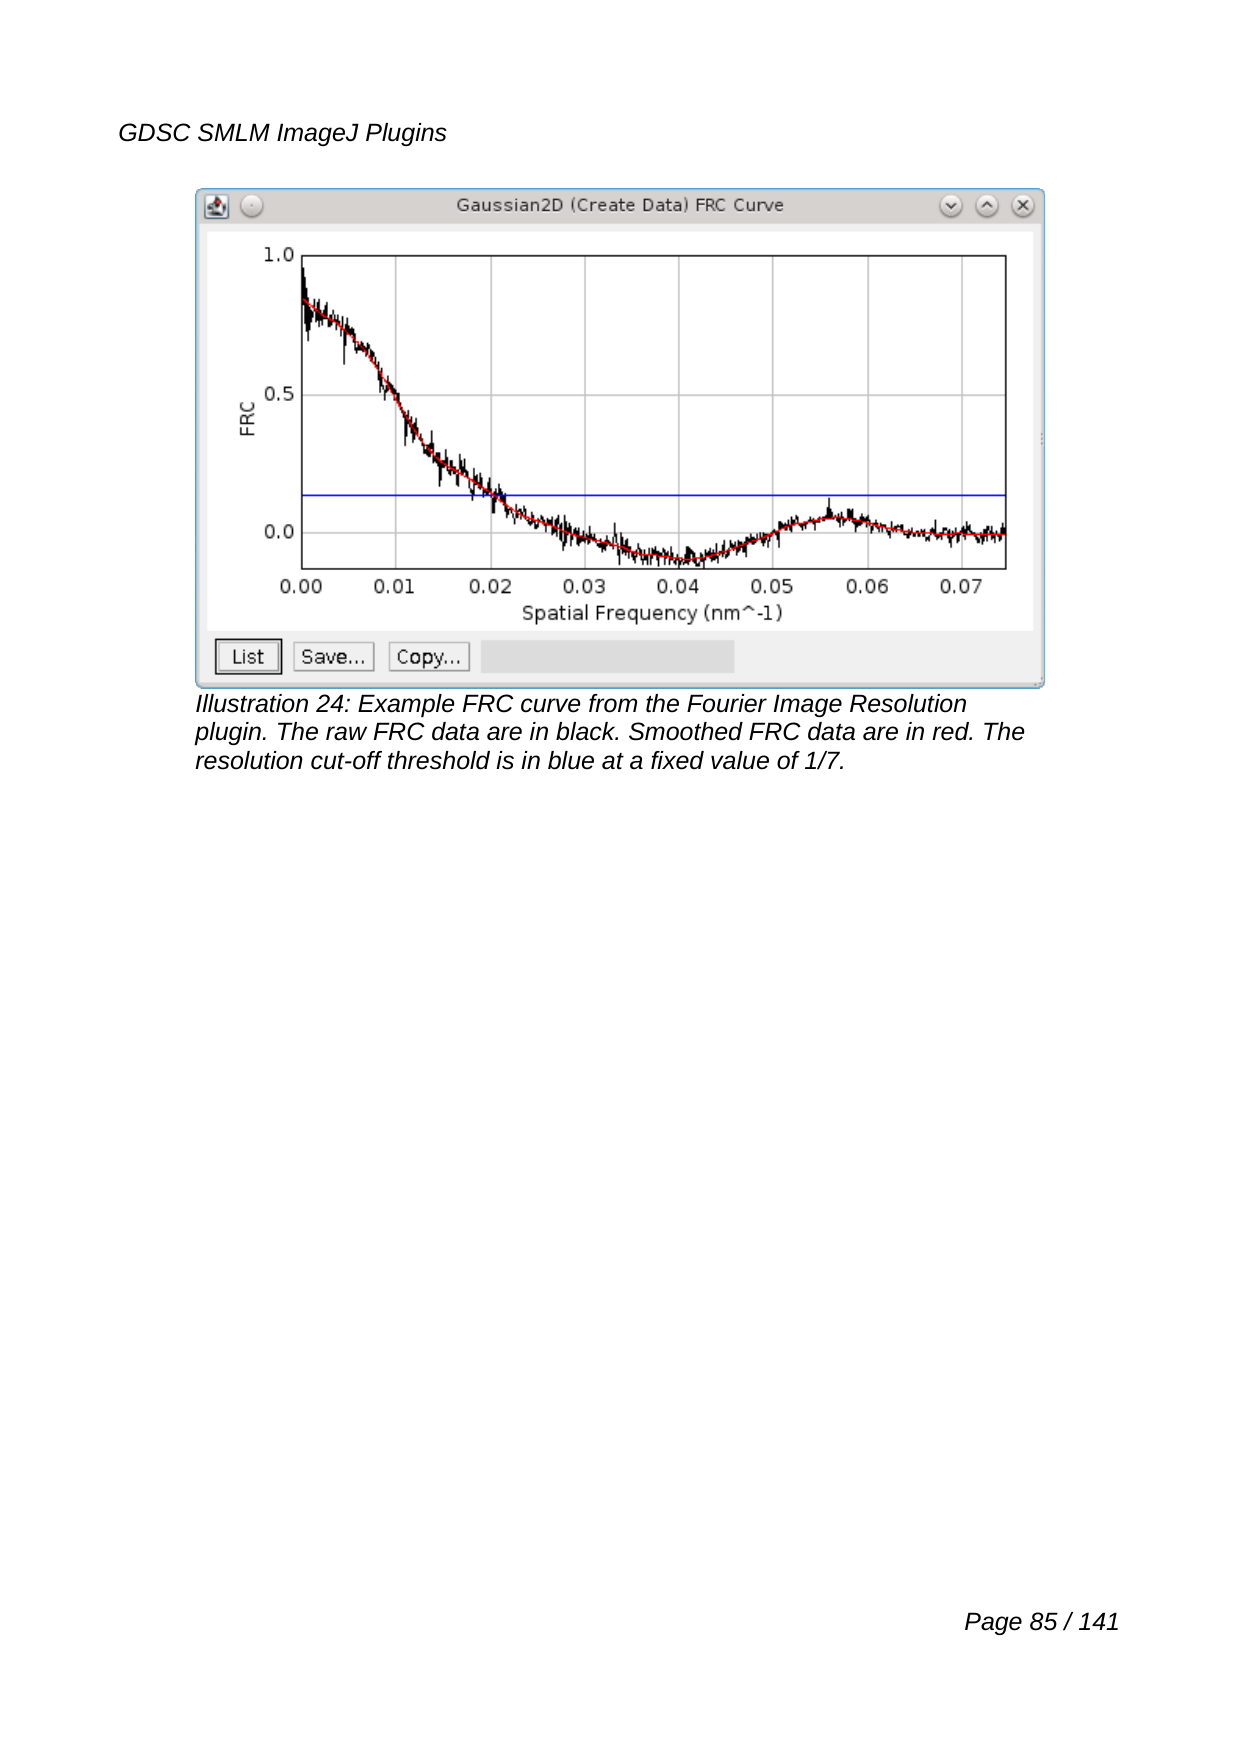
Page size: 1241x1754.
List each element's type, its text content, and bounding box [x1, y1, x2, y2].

picture [195, 188, 1045, 689]
text Illustration 24: Example FRC curve from the Fourier Image Resolution plugin. The raw FRC data are in black. Smoothed FRC data are in red. The resolution cut-off threshold is in blue at a fixed value of 1/7. [195, 689, 1045, 775]
